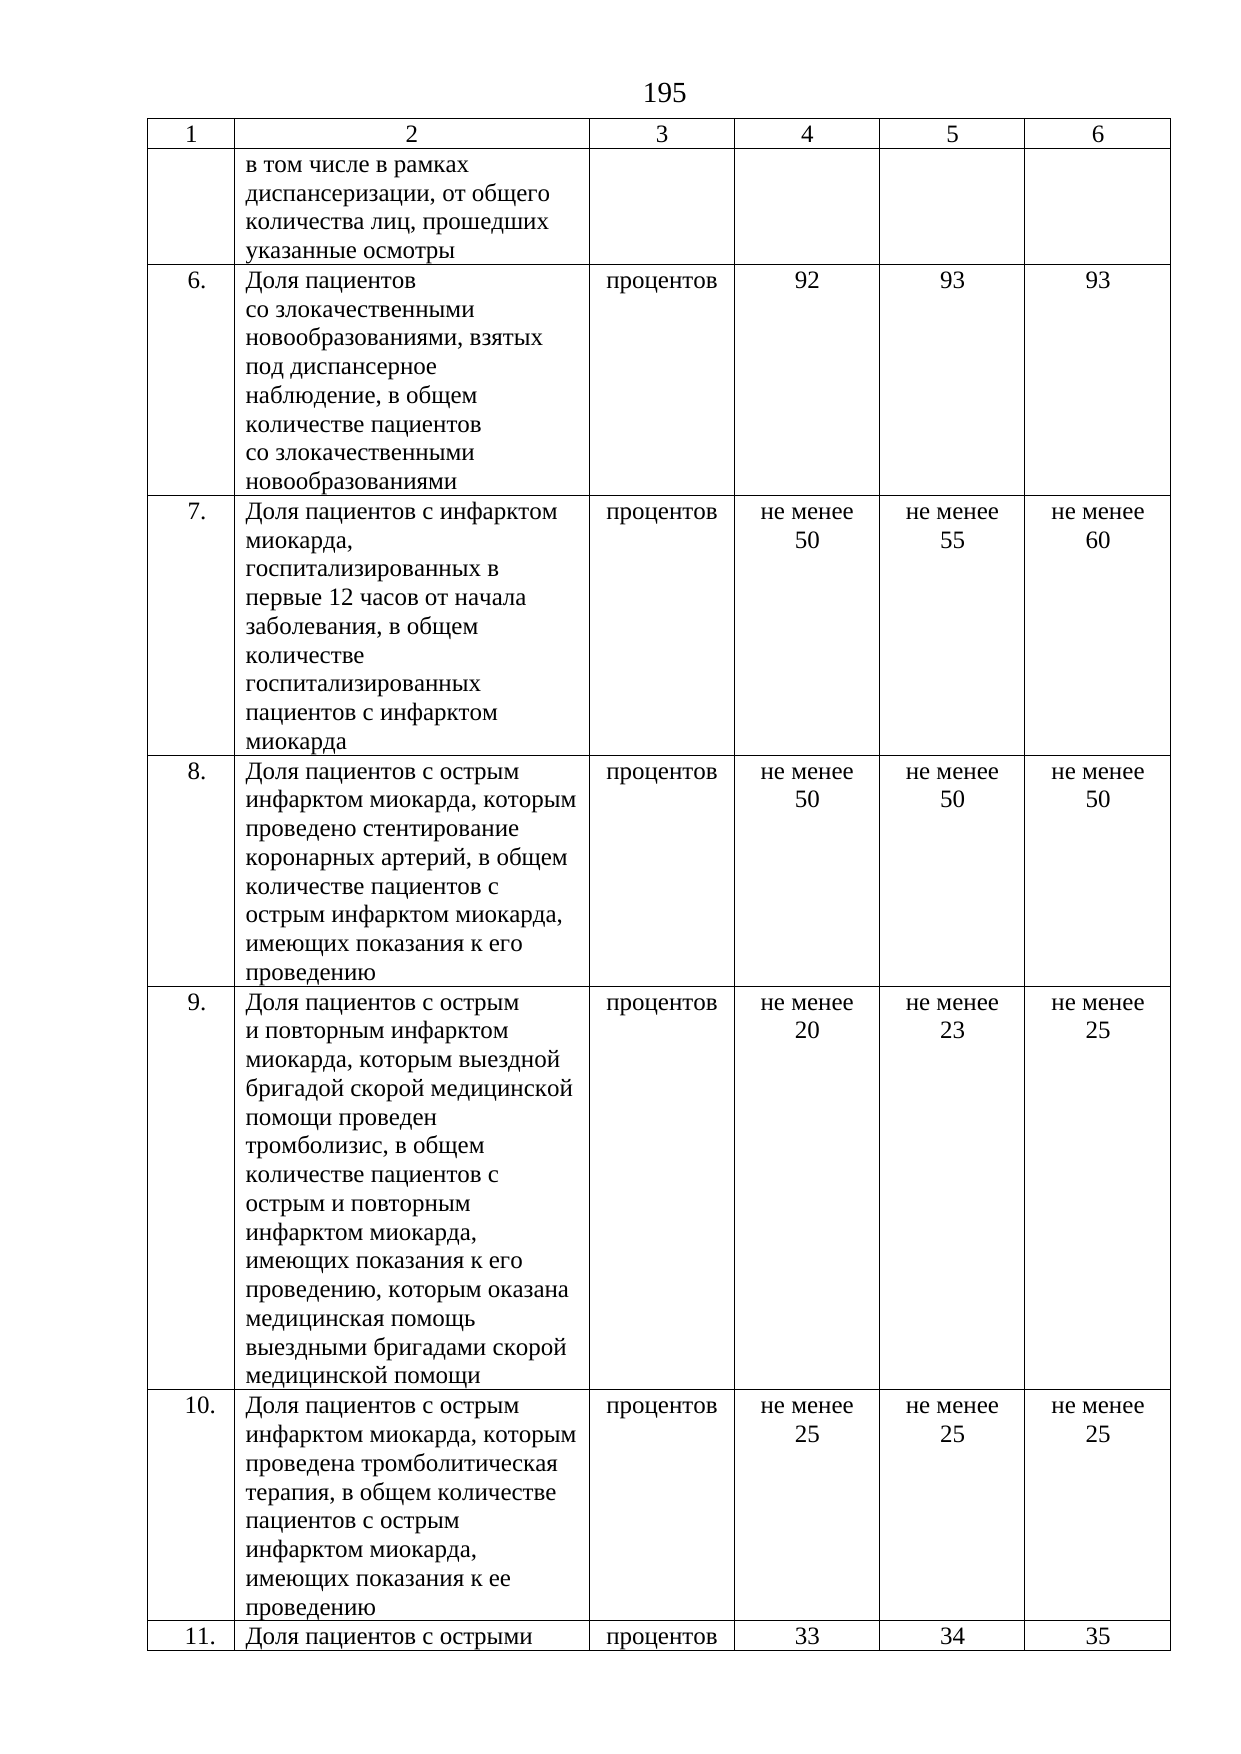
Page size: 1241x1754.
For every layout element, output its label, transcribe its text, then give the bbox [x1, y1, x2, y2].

table_cell Доля пациентов с острыми [235, 1621, 589, 1650]
table_cell 34 [880, 1621, 1024, 1650]
table_cell процентов [590, 987, 734, 1389]
table_cell не менее 55 [880, 496, 1024, 755]
table_cell [148, 265, 234, 495]
table_header 5 [880, 119, 1024, 148]
table_cell не менее 25 [1025, 1390, 1170, 1620]
table_cell не менее 50 [1025, 756, 1170, 986]
table_cell не менее 50 [735, 496, 879, 755]
table_cell [148, 496, 234, 755]
table_cell процентов [590, 496, 734, 755]
table_cell Доля пациентов со злокачественными новообразованиями, взятых под диспансерное наблюдение, в общем количестве пациентов со злокачественными новообразованиями [235, 265, 589, 495]
table_cell 93 [1025, 265, 1170, 495]
table_cell не менее 20 [735, 987, 879, 1389]
table_cell 35 [1025, 1621, 1170, 1650]
table_cell 93 [880, 265, 1024, 495]
table_cell не менее 60 [1025, 496, 1170, 755]
table_cell [1025, 149, 1170, 264]
table_cell Доля пациентов с острым и повторным инфарктом миокарда, которым выездной бригадой скорой медицинской помощи проведен тромболизис, в общем количестве пациентов с острым и повторным инфарктом миокарда, имеющих показания к его проведению, которым оказана медицинская помощь выездными бригадами скорой медицинской помощи [235, 987, 589, 1389]
table_cell [880, 149, 1024, 264]
table_cell не менее 50 [735, 756, 879, 986]
table_cell не менее 50 [880, 756, 1024, 986]
table_cell процентов [590, 265, 734, 495]
table_cell 92 [735, 265, 879, 495]
table_header 1 [148, 119, 234, 148]
table_cell [590, 149, 734, 264]
table_cell 33 [735, 1621, 879, 1650]
table_cell [148, 1390, 234, 1620]
table_cell в том числе в рамках диспансеризации, от общего количества лиц, прошедших указанные осмотры [235, 149, 589, 264]
table_cell Доля пациентов с инфарктом миокарда, госпитализированных в первые 12 часов от начала заболевания, в общем количестве госпитализированных пациентов с инфарктом миокарда [235, 496, 589, 755]
table_cell Доля пациентов с острым инфарктом миокарда, которым проведено стентирование коронарных артерий, в общем количестве пациентов с острым инфарктом миокарда, имеющих показания к его проведению [235, 756, 589, 986]
table_cell Доля пациентов с острым инфарктом миокарда, которым проведена тромболитическая терапия, в общем количестве пациентов с острым инфарктом миокарда, имеющих показания к ее проведению [235, 1390, 589, 1620]
table_cell процентов [590, 1390, 734, 1620]
table_cell не менее 23 [880, 987, 1024, 1389]
table_cell не менее 25 [735, 1390, 879, 1620]
table_cell не менее 25 [1025, 987, 1170, 1389]
table_cell [148, 987, 234, 1389]
table_cell процентов [590, 756, 734, 986]
table_cell [735, 149, 879, 264]
table_header 2 [235, 119, 589, 148]
table_cell не менее 25 [880, 1390, 1024, 1620]
table_cell [148, 756, 234, 986]
table_cell процентов [590, 1621, 734, 1650]
table_cell [148, 149, 234, 264]
table_header 6 [1025, 119, 1170, 148]
table_cell [148, 1621, 234, 1650]
table_header 4 [735, 119, 879, 148]
table_header 3 [590, 119, 734, 148]
